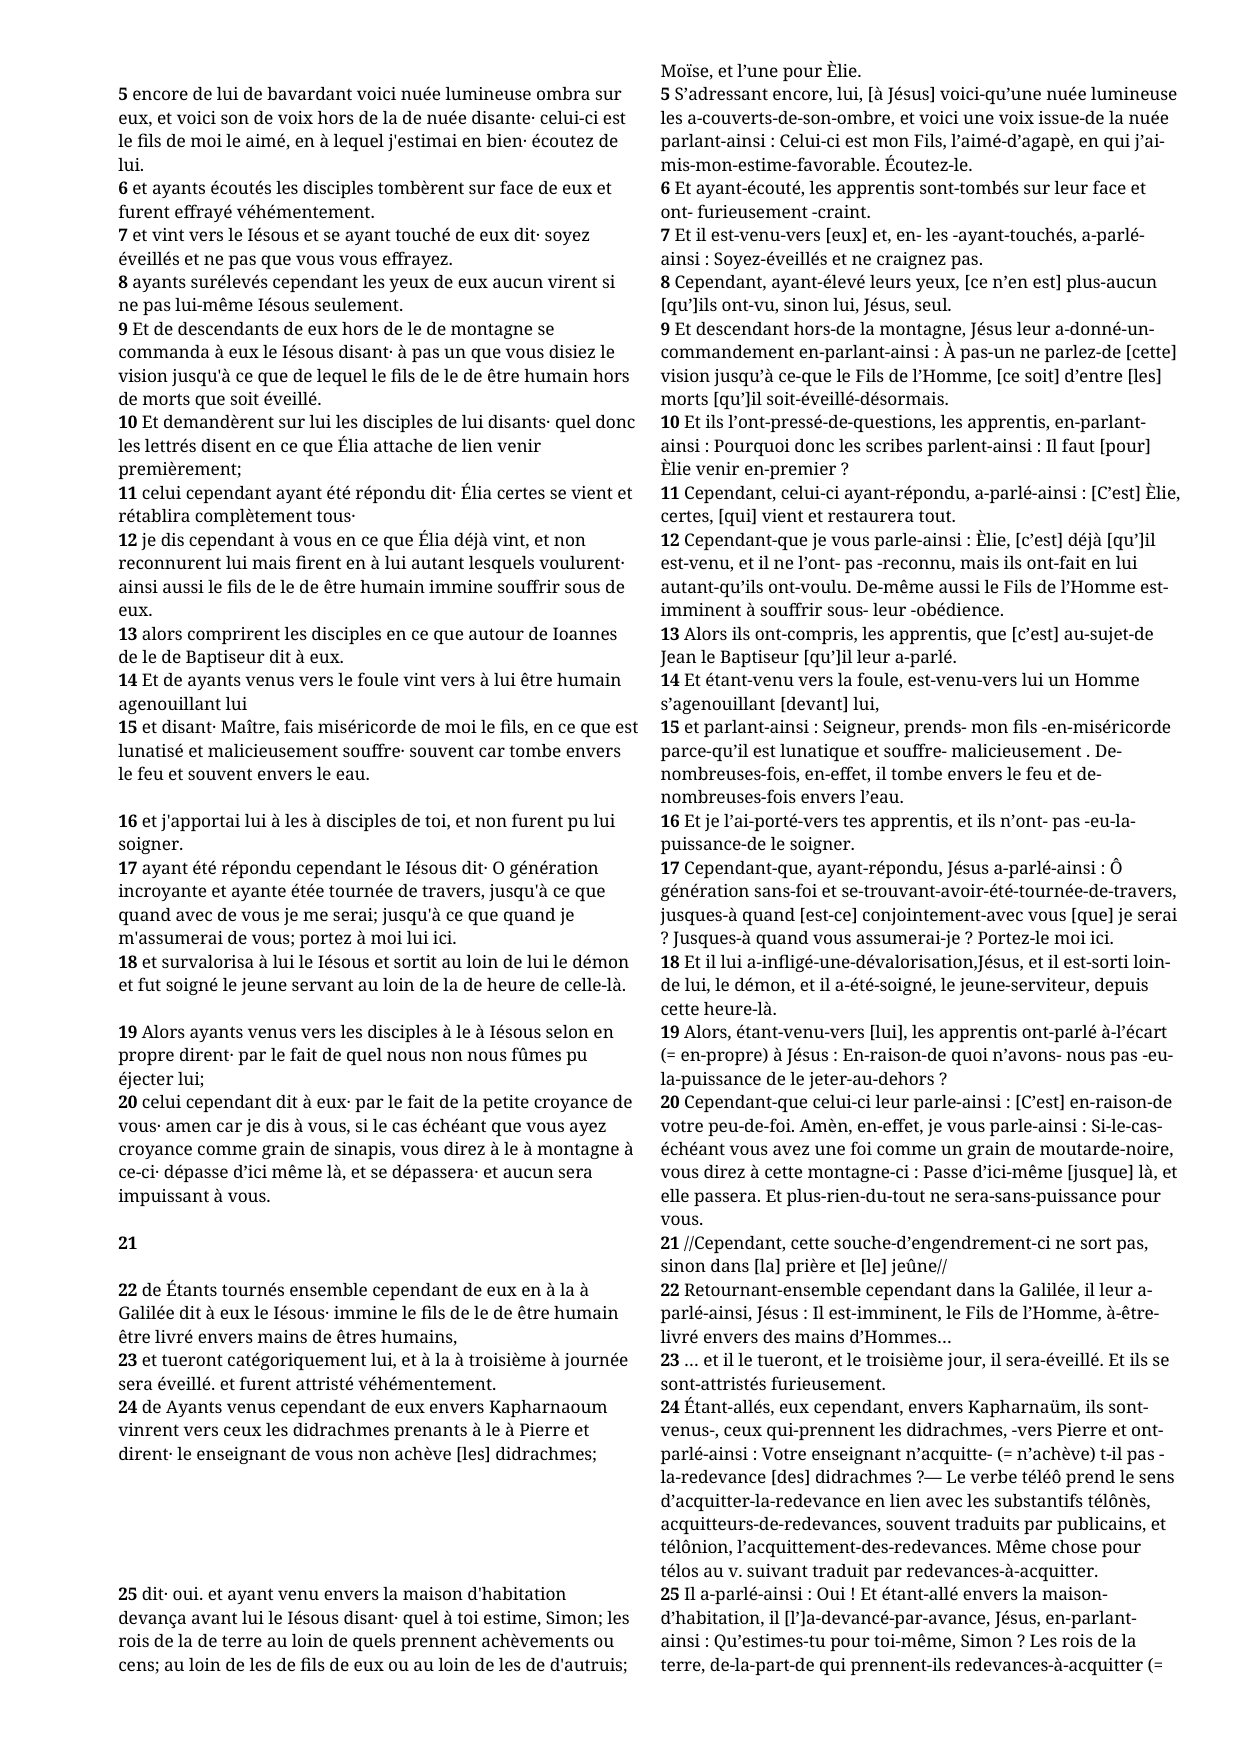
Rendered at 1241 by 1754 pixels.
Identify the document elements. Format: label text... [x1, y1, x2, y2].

table_cell 5 encore de lui de bavardant voici nuée lumineuse ombra sur eux, et voici son de voix hors de la de nuée disante· celui-ci est le fils de moi le aimé, en à lequel j'estimai en bien· écoutez de lui. [118, 83, 639, 176]
table_cell 21 [118, 1231, 639, 1278]
table_cell 7 Et il est-venu-vers [eux] et, en- les -ayant-touchés, a-parlé-ainsi : Soyez-éveillés et ne craignez pas. [660, 223, 1181, 270]
table_cell [639, 176, 660, 223]
table_cell [639, 1090, 660, 1231]
table_cell 14 Et de ayants venus vers le foule vint vers à lui être humain agenouillant lui [118, 669, 639, 715]
table_cell 6 Et ayant-écouté, les apprentis sont-tombés sur leur face et ont- furieusement -craint. [660, 176, 1181, 223]
table_cell 22 Retournant-ensemble cependant dans la Galilée, il leur a-parlé-ainsi, Jésus : Il est-imminent, le Fils de l’Homme, à-être-livré envers des mains d’Hommes… [660, 1278, 1181, 1348]
table_cell [639, 528, 660, 622]
table_cell 25 Il a-parlé-ainsi : Oui ! Et étant-allé envers la maison-d’habitation, il [l’]a-devancé-par-avance, Jésus, en-parlant-ainsi : Qu’estimes-tu pour toi-même, Simon ? Les rois de la terre, de-la-part-de qui prennent-ils redevances-à-acquitter (= achever) ou impôts ? De-la-part-de leurs fils ou-bien de-la-part-d’autrui ? [660, 1583, 1181, 1676]
table_cell [639, 669, 660, 715]
table_cell [639, 223, 660, 270]
table_cell [639, 809, 660, 856]
table_cell 17 ayant été répondu cependant le Iésous dit· O génération incroyante et ayante étée tournée de travers, jusqu'à ce que quand avec de vous je me serai; jusqu'à ce que quand je m'assumerai de vous; portez à moi lui ici. [118, 856, 639, 950]
table_cell [639, 715, 660, 809]
table_cell [639, 317, 660, 411]
table_cell 11 Cependant, celui-ci ayant-répondu, a-parlé-ainsi : [C’est] Èlie, certes, [qui] vient et restaurera tout. [660, 481, 1181, 528]
table_cell [639, 481, 660, 528]
table_cell [639, 1278, 660, 1348]
table_cell 10 Et ils l’ont-pressé-de-questions, les apprentis, en-parlant-ainsi : Pourquoi donc les scribes parlent-ainsi : Il faut [pour] Èlie venir en-premier ? [660, 411, 1181, 481]
table_cell 4 ayant été répondu cependant le Pierre dit à le à Iésous· Maître, beau est nous ici être· si tu veux, je ferai ici trois tentes, à toi une et à Môusês une et à Élia une. [118, 59, 639, 82]
table_cell 15 et parlant-ainsi : Seigneur, prends- mon fils -en-miséricorde parce-qu’il est lunatique et souffre- malicieusement . De-nombreuses-fois, en-effet, il tombe envers le feu et de-nombreuses-fois envers l’eau. [660, 715, 1181, 809]
table_cell 24 de Ayants venus cependant de eux envers Kapharnaoum vinrent vers ceux les didrachmes prenants à le à Pierre et dirent· le enseignant de vous non achève [les] didrachmes; [118, 1395, 639, 1582]
table_cell [639, 1020, 660, 1090]
table_cell 21 //Cependant, cette souche-d’engendrement-ci ne sort pas, sinon dans [la] prière et [le] jeûne// [660, 1231, 1181, 1278]
table_cell 6 et ayants écoutés les disciples tombèrent sur face de eux et furent effrayé véhémentement. [118, 176, 639, 223]
table_cell 23 et tueront catégoriquement lui, et à la à troisième à journée sera éveillé. et furent attristé véhémentement. [118, 1348, 639, 1395]
table_cell 19 Alors ayants venus vers les disciples à le à Iésous selon en propre dirent· par le fait de quel nous non nous fûmes pu éjecter lui; [118, 1020, 639, 1090]
table_cell 9 Et de descendants de eux hors de le de montagne se commanda à eux le Iésous disant· à pas un que vous disiez le vision jusqu'à ce que de lequel le fils de le de être humain hors de morts que soit éveillé. [118, 317, 639, 411]
table_cell 20 celui cependant dit à eux· par le fait de la petite croyance de vous· amen car je dis à vous, si le cas échéant que vous ayez croyance comme grain de sinapis, vous direz à le à montagne à ce-ci· dépasse d’ici même là, et se dépassera· et aucun sera impuissant à vous. [118, 1090, 639, 1231]
table_cell [639, 856, 660, 950]
table_cell 25 dit· oui. et ayant venu envers la maison d'habitation devança avant lui le Iésous disant· quel à toi estime, Simon; les rois de la de terre au loin de quels prennent achèvements ou cens; au loin de les de fils de eux ou au loin de les de d'autruis; [118, 1583, 639, 1676]
table_cell 13 Alors ils ont-compris, les apprentis, que [c’est] au-sujet-de Jean le Baptiseur [qu’]il leur a-parlé. [660, 622, 1181, 668]
table_cell [639, 1348, 660, 1395]
table_cell 19 Alors, étant-venu-vers [lui], les apprentis ont-parlé à-l’écart (= en-propre) à Jésus : En-raison-de quoi n’avons- nous pas -eu-la-puissance de le jeter-au-dehors ? [660, 1020, 1181, 1090]
table_cell 12 Cependant-que je vous parle-ainsi : Èlie, [c’est] déjà [qu’]il est-venu, et il ne l’ont- pas -reconnu, mais ils ont-fait en lui autant-qu’ils ont-voulu. De-même aussi le Fils de l’Homme est-imminent à souffrir sous- leur -obédience. [660, 528, 1181, 622]
table_cell 7 et vint vers le Iésous et se ayant touché de eux dit· soyez éveillés et ne pas que vous vous effrayez. [118, 223, 639, 270]
table_cell 18 et survalorisa à lui le Iésous et sortit au loin de lui le démon et fut soigné le jeune servant au loin de la de heure de celle-là. [118, 950, 639, 1020]
table_cell 8 Cependant, ayant-élevé leurs yeux, [ce n’en est] plus-aucun [qu’]ils ont-vu, sinon lui, Jésus, seul. [660, 270, 1181, 317]
table_cell [639, 1395, 660, 1582]
table_cell [639, 270, 660, 317]
table_cell [639, 411, 660, 481]
table_cell [639, 59, 660, 82]
table_cell 13 alors comprirent les disciples en ce que autour de Ioannes de le de Baptiseur dit à eux. [118, 622, 639, 668]
table_cell [639, 622, 660, 668]
table_cell 12 je dis cependant à vous en ce que Élia déjà vint, et non reconnurent lui mais firent en à lui autant lesquels voulurent· ainsi aussi le fils de le de être humain immine souffrir sous de eux. [118, 528, 639, 622]
table_cell 17 Cependant-que, ayant-répondu, Jésus a-parlé-ainsi : Ô génération sans-foi et se-trouvant-avoir-été-tournée-de-travers, jusques-à quand [est-ce] conjointement-avec vous [que] je serai ? Jusques-à quand vous assumerai-je ? Portez-le moi ici. [660, 856, 1181, 950]
table_cell 5 S’adressant encore, lui, [à Jésus] voici-qu’une nuée lumineuse les a-couverts-de-son-ombre, et voici une voix issue-de la nuée parlant-ainsi : Celui-ci est mon Fils, l’aimé-d’agapè, en qui j’ai-mis-mon-estime-favorable. Écoutez-le. [660, 83, 1181, 176]
table_cell [639, 950, 660, 1020]
table_cell 10 Et demandèrent sur lui les disciples de lui disants· quel donc les lettrés disent en ce que Élia attache de lien venir premièrement; [118, 411, 639, 481]
table_cell 20 Cependant-que celui-ci leur parle-ainsi : [C’est] en-raison-de votre peu-de-foi. Amèn, en-effet, je vous parle-ainsi : Si-le-cas-échéant vous avez une foi comme un grain de moutarde-noire, vous direz à cette montagne-ci : Passe d’ici-même [jusque] là, et elle passera. Et plus-rien-du-tout ne sera-sans-puissance pour vous. [660, 1090, 1181, 1231]
table_cell 16 et j'apportai lui à les à disciples de toi, et non furent pu lui soigner. [118, 809, 639, 856]
table_cell 14 Et étant-venu vers la foule, est-venu-vers lui un Homme s’agenouillant [devant] lui, [660, 669, 1181, 715]
table_cell 15 et disant· Maître, fais miséricorde de moi le fils, en ce que est lunatisé et malicieusement souffre· souvent car tombe envers le feu et souvent envers le eau. [118, 715, 639, 809]
table_cell 18 Et il lui a-infligé-une-dévalorisation,Jésus, et il est-sorti loin-de lui, le démon, et il a-été-soigné, le jeune-serviteur, depuis cette heure-là. [660, 950, 1181, 1020]
table_cell [639, 1583, 660, 1676]
table_cell 23 … et il le tueront, et le troisième jour, il sera-éveillé. Et ils se sont-attristés furieusement. [660, 1348, 1181, 1395]
table_cell 9 Et descendant hors-de la montagne, Jésus leur a-donné-un-commandement en-parlant-ainsi : À pas-un ne parlez-de [cette] vision jusqu’à ce-que le Fils de l’Homme, [ce soit] d’entre [les] morts [qu’]il soit-éveillé-désormais. [660, 317, 1181, 411]
table_cell 16 Et je l’ai-porté-vers tes apprentis, et ils n’ont- pas -eu-la-puissance-de le soigner. [660, 809, 1181, 856]
table_cell 22 de Étants tournés ensemble cependant de eux en à la à Galilée dit à eux le Iésous· immine le fils de le de être humain être livré envers mains de êtres humains, [118, 1278, 639, 1348]
table_cell 4 Cependant-que, ayant-répondu, Pierre a-parlé-ainsi à Jésus : Seigneur, [C’est] beau [qu’]il est [pour] nous d’être ici. Si tu veux, je ferai ici trois tentes : l’une pour toi, et l’une pour Moïse, et l’une pour Èlie. [660, 59, 1181, 82]
table_cell [639, 83, 660, 176]
table_cell [639, 1231, 660, 1278]
table_cell 8 ayants surélevés cependant les yeux de eux aucun virent si ne pas lui-même Iésous seulement. [118, 270, 639, 317]
table_cell 11 celui cependant ayant été répondu dit· Élia certes se vient et rétablira complètement tous· [118, 481, 639, 528]
table_cell 24 Étant-allés, eux cependant, envers Kapharnaüm, ils sont-venus-, ceux qui-prennent les didrachmes, -vers Pierre et ont-parlé-ainsi : Votre enseignant n’acquitte- (= n’achève) t-il pas -la-redevance [des] didrachmes ?— Le verbe téléô prend le sens d’acquitter-la-redevance en lien avec les substantifs télônès, acquitteurs-de-redevances, souvent traduits par publicains, et télônion, l’acquittement-des-redevances. Même chose pour télos au v. suivant traduit par redevances-à-acquitter. [660, 1395, 1181, 1582]
